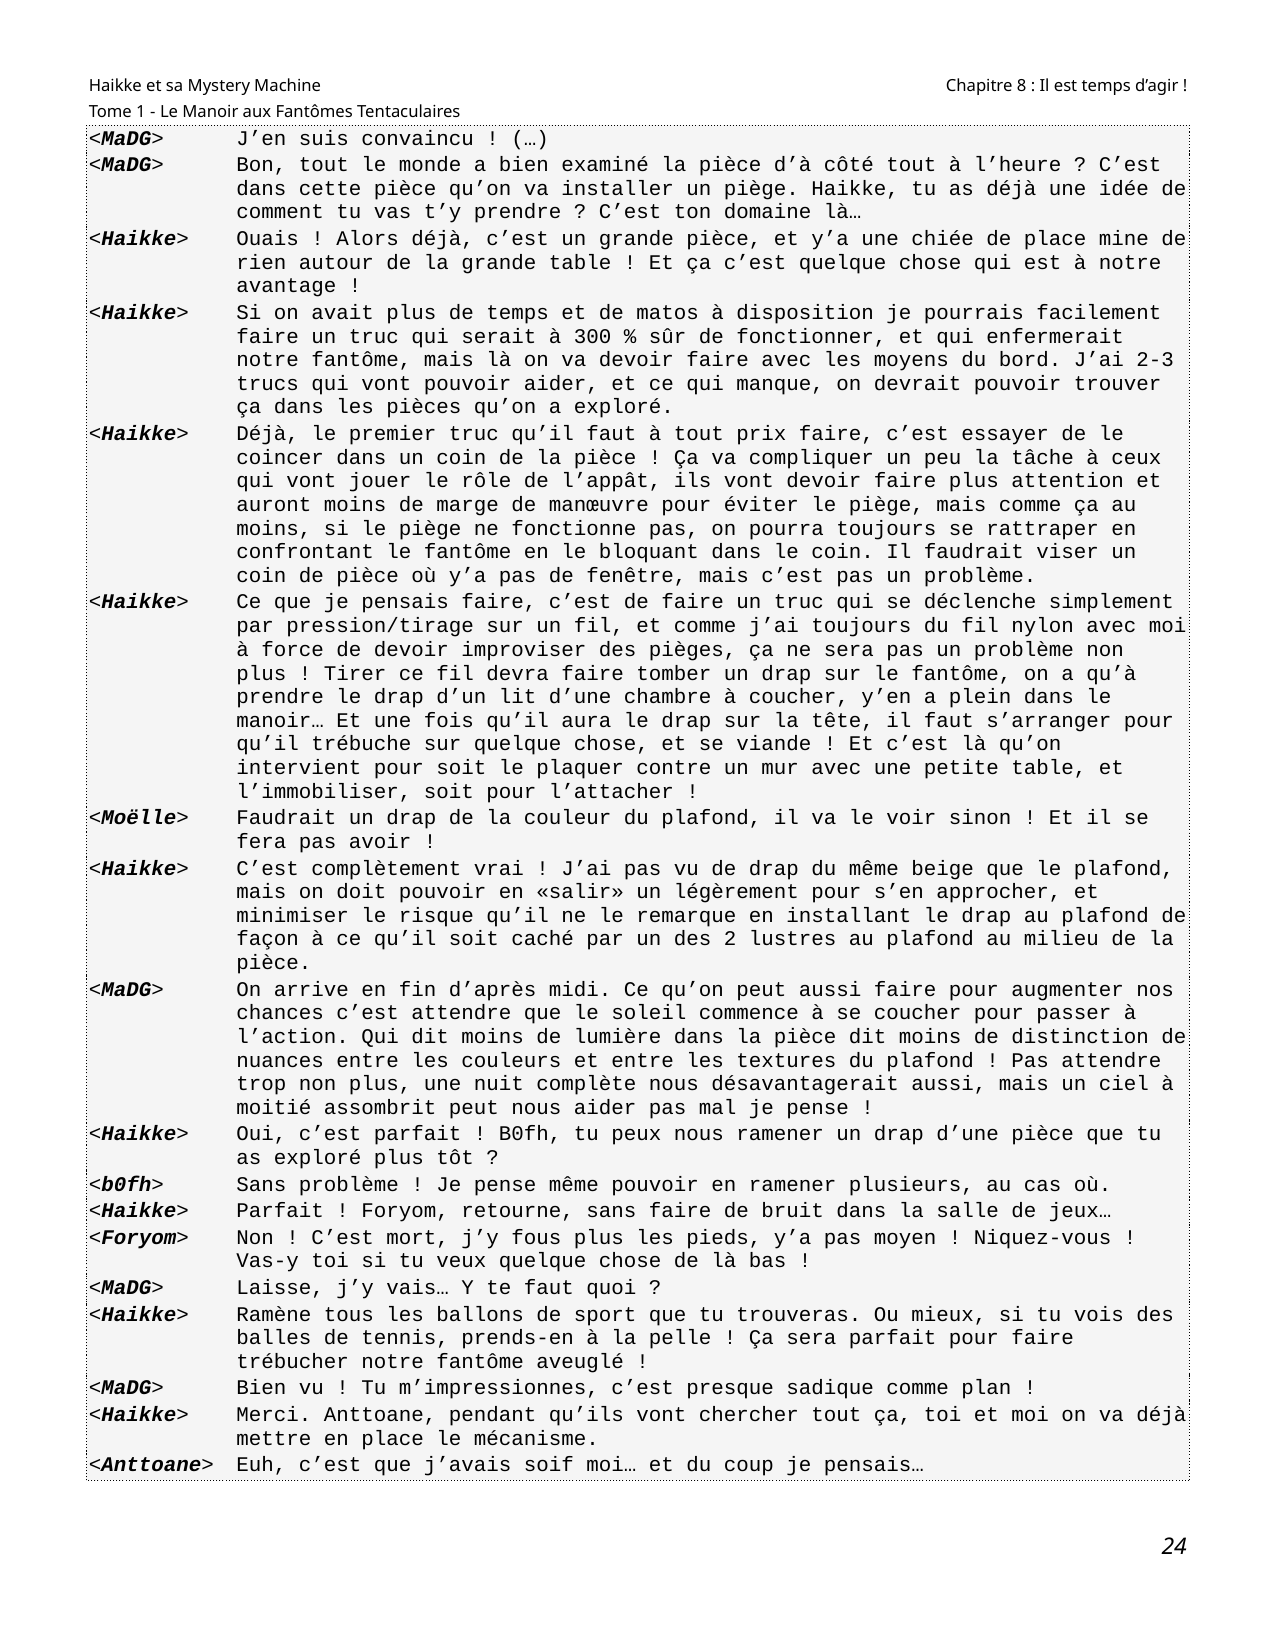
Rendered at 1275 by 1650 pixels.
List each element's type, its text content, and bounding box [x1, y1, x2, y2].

text <Anttoane> Euh, c’est que j’avais soif moi… et du coup je pensais… [86, 1452, 1189, 1480]
text <MaDG> J’en suis convaincu ! (…) [86, 125, 1189, 151]
text <MaDG> Bon, tout le monde a bien examiné la pièce d’à côté tout à l’heure ? C’est dans cette pièce qu’on va installer un piège. Haikke, tu as déjà une idée de comment tu vas t’y prendre ? C’est ton domaine là… [86, 152, 1189, 225]
text <Haikke> Ouais ! Alors déjà, c’est un grande pièce, et y’a une chiée de place mine de rien autour de la grande table ! Et ça c’est quelque chose qui est à notre avantage ! [86, 226, 1189, 299]
text <Haikke> Parfait ! Foryom, retourne, sans faire de bruit dans la salle de jeux… [86, 1198, 1189, 1224]
text <Foryom> Non ! C’est mort, j’y fous plus les pieds, y’a pas moyen ! Niquez-vous ! Vas-y toi si tu veux quelque chose de là bas ! [86, 1224, 1189, 1274]
text <Haikke> Si on avait plus de temps et de matos à disposition je pourrais facilement faire un truc qui serait à 300 % sûr de fonctionner, et qui enfermerait notre fantôme, mais là on va devoir faire avec les moyens du bord. J’ai 2-3 trucs qui vont pouvoir aider, et ce qui manque, on devrait pouvoir trouver ça dans les pièces qu’on a exploré. [86, 299, 1189, 420]
text <Moëlle> Faudrait un drap de la couleur du plafond, il va le voir sinon ! Et il se fera pas avoir ! [86, 805, 1189, 854]
text <Haikke> Déjà, le premier truc qu’il faut à tout prix faire, c’est essayer de le coincer dans un coin de la pièce ! Ça va compliquer un peu la tâche à ceux qui vont jouer le rôle de l’appât, ils vont devoir faire plus attention et auront moins de marge de manœuvre pour éviter le piège, mais comme ça au moins, si le piège ne fonctionne pas, on pourra toujours se rattraper en confrontant le fantôme en le bloquant dans le coin. Il faudrait viser un coin de pièce où y’a pas de fenêtre, mais c’est pas un problème. [86, 421, 1189, 589]
text <MaDG> Laisse, j’y vais… Y te faut quoi ? [86, 1274, 1189, 1301]
text <b0fh> Sans problème ! Je pense même pouvoir en ramener plusieurs, au cas où. [86, 1171, 1189, 1197]
text <Haikke> Ramène tous les ballons de sport que tu trouveras. Ou mieux, si tu vois des balles de tennis, prends-en à la pelle ! Ça sera parfait pour faire trébucher notre fantôme aveuglé ! [86, 1301, 1189, 1374]
text <Haikke> C’est complètement vrai ! J’ai pas vu de drap du même beige que le plafond, mais on doit pouvoir en «salir» un légèrement pour s’en approcher, et minimiser le risque qu’il ne le remarque en installant le drap au plafond de façon à ce qu’il soit caché par un des 2 lustres au plafond au milieu de la pièce. [86, 855, 1189, 976]
text <MaDG> Bien vu ! Tu m’impressionnes, c’est presque sadique comme plan ! [86, 1375, 1189, 1401]
text <Haikke> Ce que je pensais faire, c’est de faire un truc qui se déclenche simplement par pression/tirage sur un fil, et comme j’ai toujours du fil nylon avec moi à force de devoir improviser des pièges, ça ne sera pas un problème non plus ! Tirer ce fil devra faire tomber un drap sur le fantôme, on a qu’à prendre le drap d’un lit d’une chambre à coucher, y’en a plein dans le manoir… Et une fois qu’il aura le drap sur la tête, il faut s’arranger pour qu’il trébuche sur quelque chose, et se viande ! Et c’est là qu’on intervient pour soit le plaquer contre un mur avec une petite table, et l’immobiliser, soit pour l’attacher ! [86, 589, 1189, 804]
text <Haikke> Merci. Anttoane, pendant qu’ils vont chercher tout ça, toi et moi on va déjà mettre en place le mécanisme. [86, 1401, 1189, 1451]
text <Haikke> Oui, c’est parfait ! B0fh, tu peux nous ramener un drap d’une pièce que tu as exploré plus tôt ? [86, 1121, 1189, 1171]
text <MaDG> On arrive en fin d’après midi. Ce qu’on peut aussi faire pour augmenter nos chances c’est attendre que le soleil commence à se coucher pour passer à l’action. Qui dit moins de lumière dans la pièce dit moins de distinction de nuances entre les couleurs et entre les textures du plafond ! Pas attendre trop non plus, une nuit complète nous désavantagerait aussi, mais un ciel à moitié assombrit peut nous aider pas mal je pense ! [86, 976, 1189, 1121]
